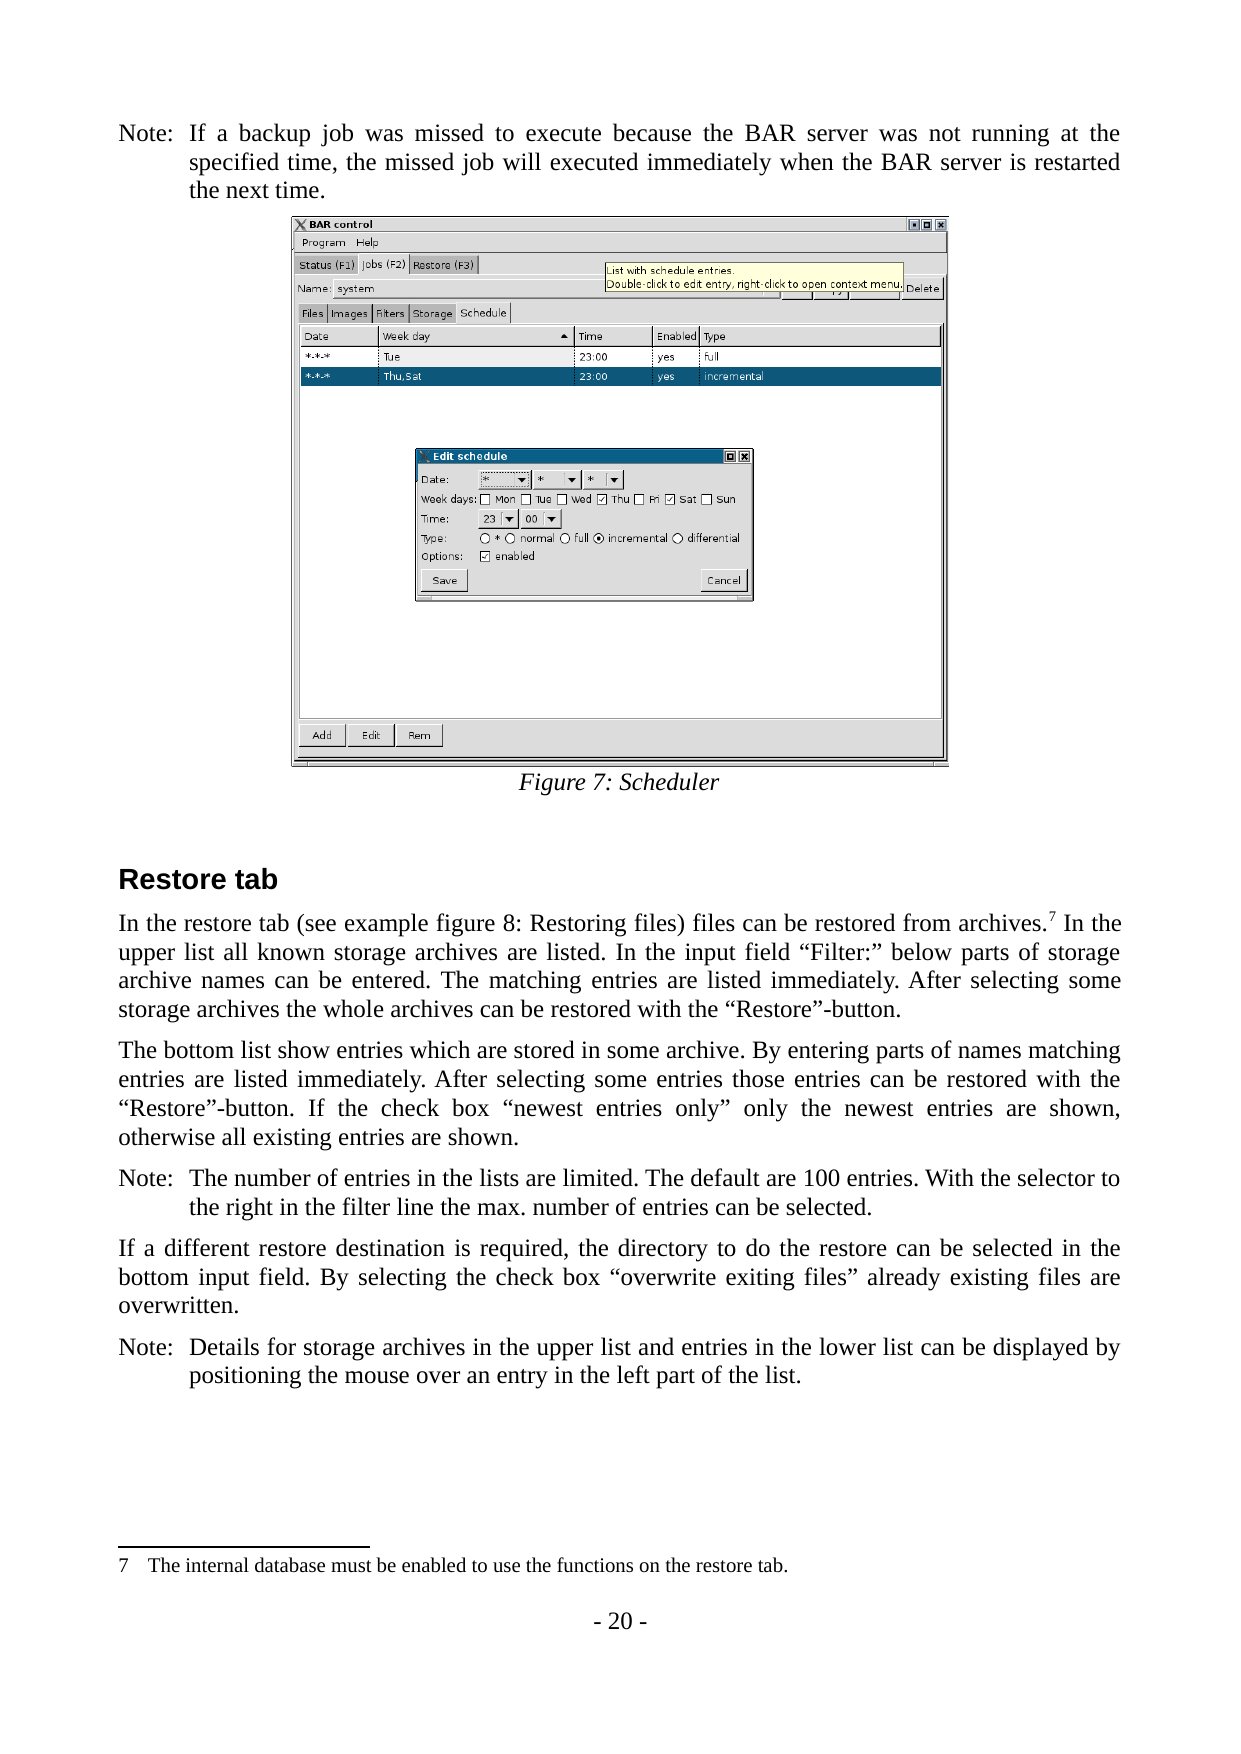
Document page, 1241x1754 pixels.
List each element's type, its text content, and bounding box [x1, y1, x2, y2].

text In the restore tab (see example figure 8: Restoring files) files can be restored from archives. In the upper list all known storage archives are listed. In the input field “Filter:” below parts of storage archive names can be entered. The matching entries are listed immediately. After selecting some storage archives the whole archives can be restored with the “Restore”-button. [118, 908, 1122, 1023]
subtitle Restore tab [118, 862, 1122, 895]
text Note: The number of entries in the lists are limited. The default are 100 entries. With the selector to the right in the filter line the max. number of entries can be selected. [118, 1163, 1122, 1220]
text The internal database must be enabled to use the functions on the restore tab. [118, 1553, 1122, 1577]
text If a different restore destination is required, the directory to do the restore can be selected in the bottom input field. By selecting the check box “overwrite exiting files” already existing files are overwritten. [118, 1233, 1122, 1319]
text The bottom list show entries which are stored in some archive. By entering parts of names matching entries are listed immediately. After selecting some entries those entries can be restored with the “Restore”-button. If the check box “newest entries only” only the newest entries are shown, otherwise all existing entries are shown. [118, 1035, 1122, 1150]
text Figure 7: Scheduler [291, 767, 949, 796]
text Note: If a backup job was missed to execute because the BAR server was not running at the specified time, the missed job will executed immediately when the BAR server is restarted the next time. [118, 118, 1122, 204]
picture [291, 216, 949, 767]
text Note: Details for storage archives in the upper list and entries in the lower list can be displayed by positioning the mouse over an entry in the left part of the list. [118, 1332, 1122, 1389]
